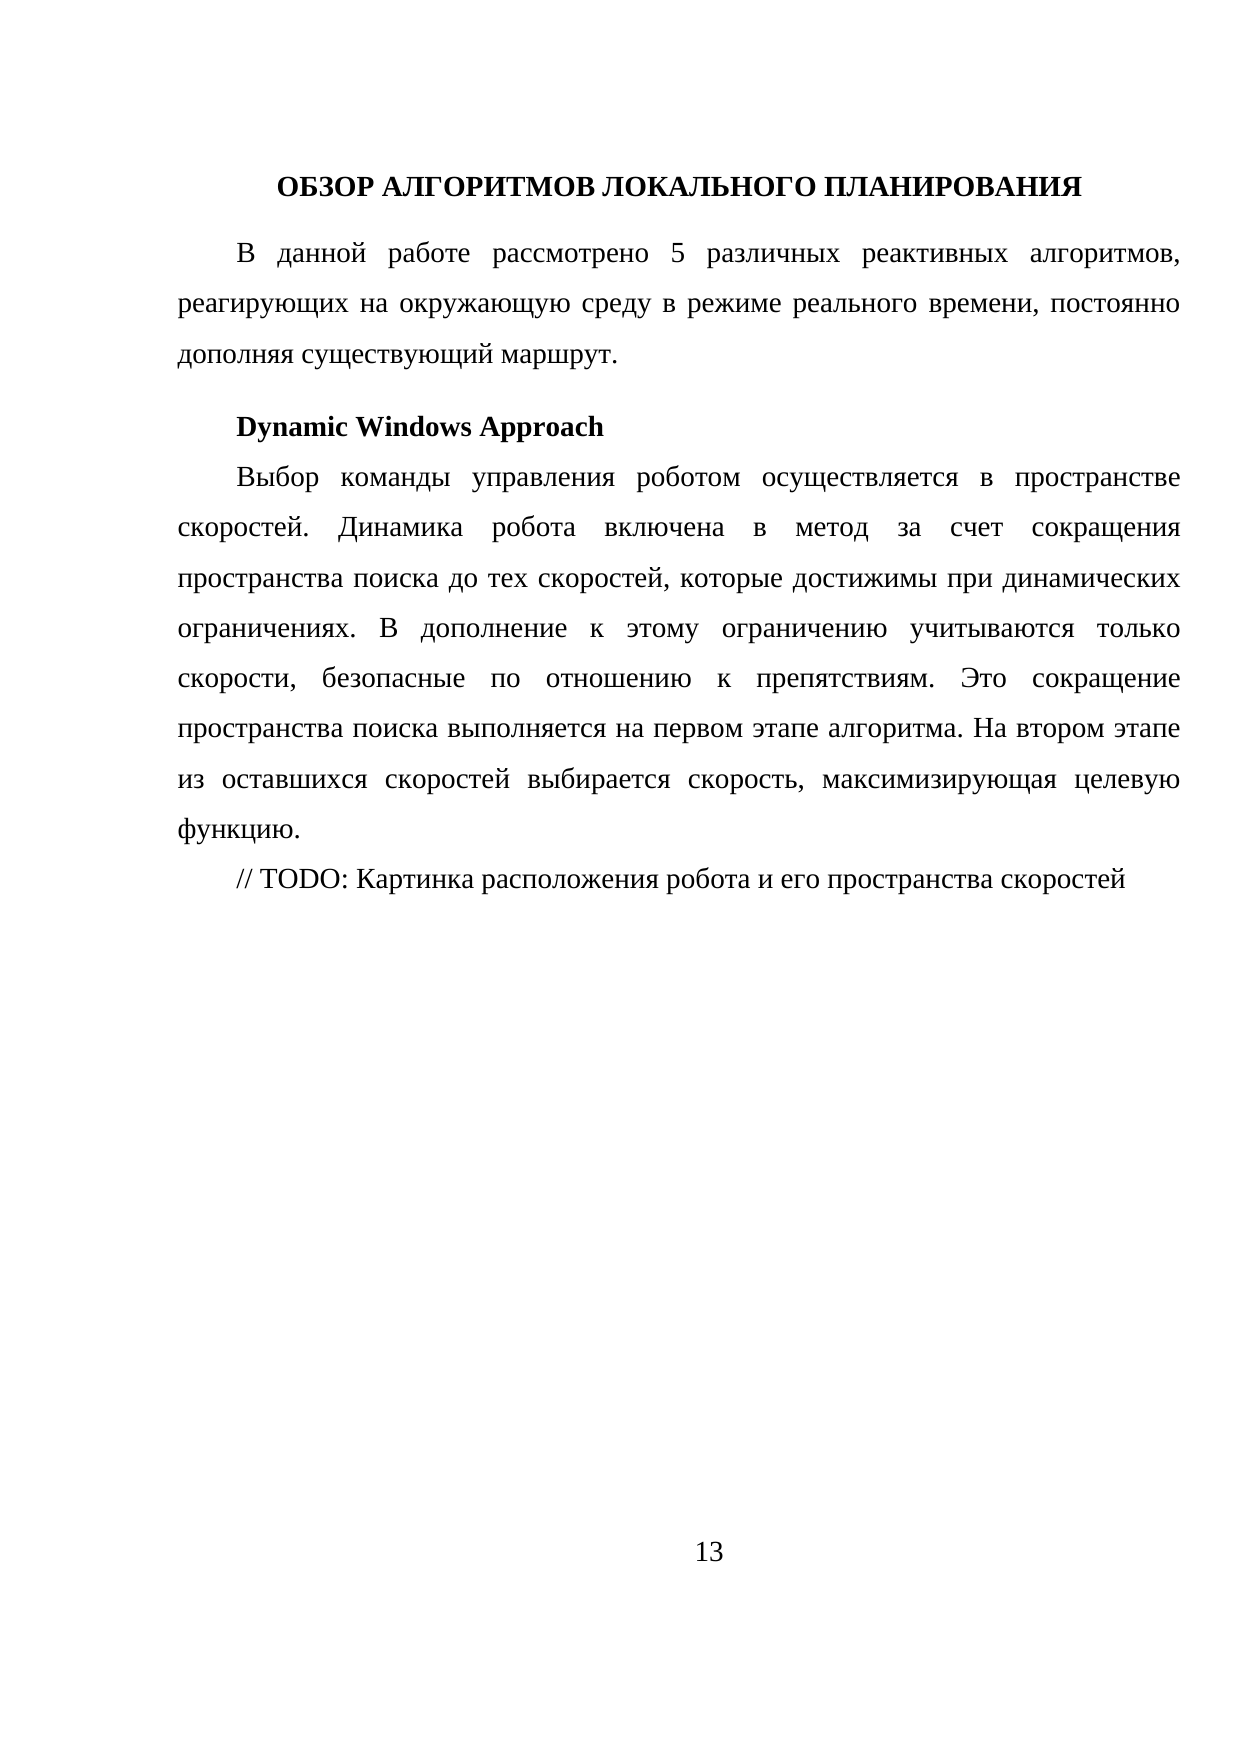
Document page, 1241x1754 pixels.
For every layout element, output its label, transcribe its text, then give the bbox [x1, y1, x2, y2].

subtitle Dynamic Windows Approach [177, 409, 1181, 442]
text В данной работе рассмотрено 5 различных реактивных алгоритмов, реагирующих на окружающую среду в режиме реального времени, постоянно дополняя существующий маршрут. [177, 235, 1181, 369]
text Выбор команды управления роботом осуществляется в пространстве скоростей. Динамика робота включена в метод за счет сокращения пространства поиска до тех скоростей, которые достижимы при динамических ограничениях. В дополнение к этому ограничению учитываются только скорости, безопасные по отношению к препятствиям. Это сокращение пространства поиска выполняется на первом этапе алгоритма. На втором этапе из оставшихся скоростей выбирается скорость, максимизирующая целевую функцию. [177, 459, 1181, 845]
subtitle Обзор алгоритмов локального планирования [177, 169, 1181, 202]
text // TODO: Картинка расположения робота и его пространства скоростей [177, 862, 1181, 895]
